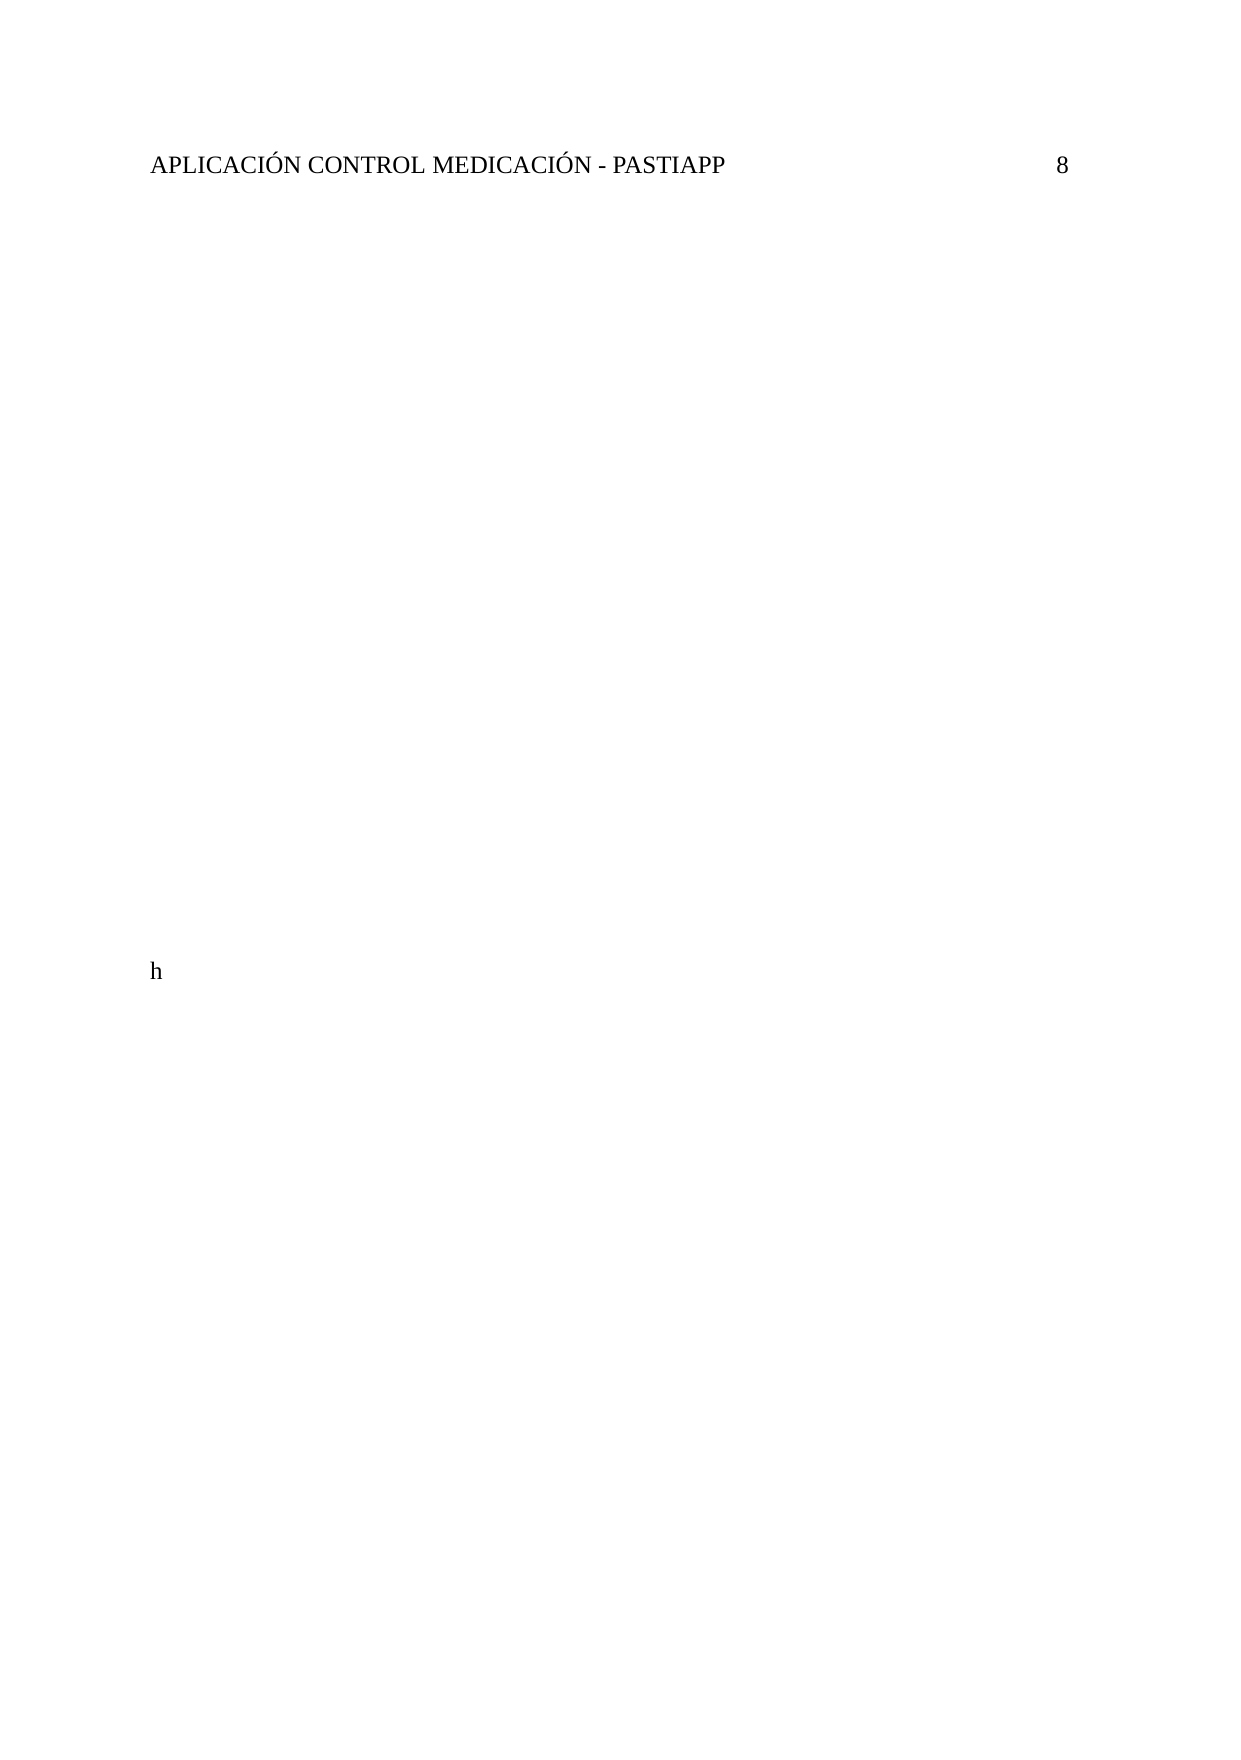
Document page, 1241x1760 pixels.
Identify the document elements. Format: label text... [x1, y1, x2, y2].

text h [150, 956, 1090, 984]
